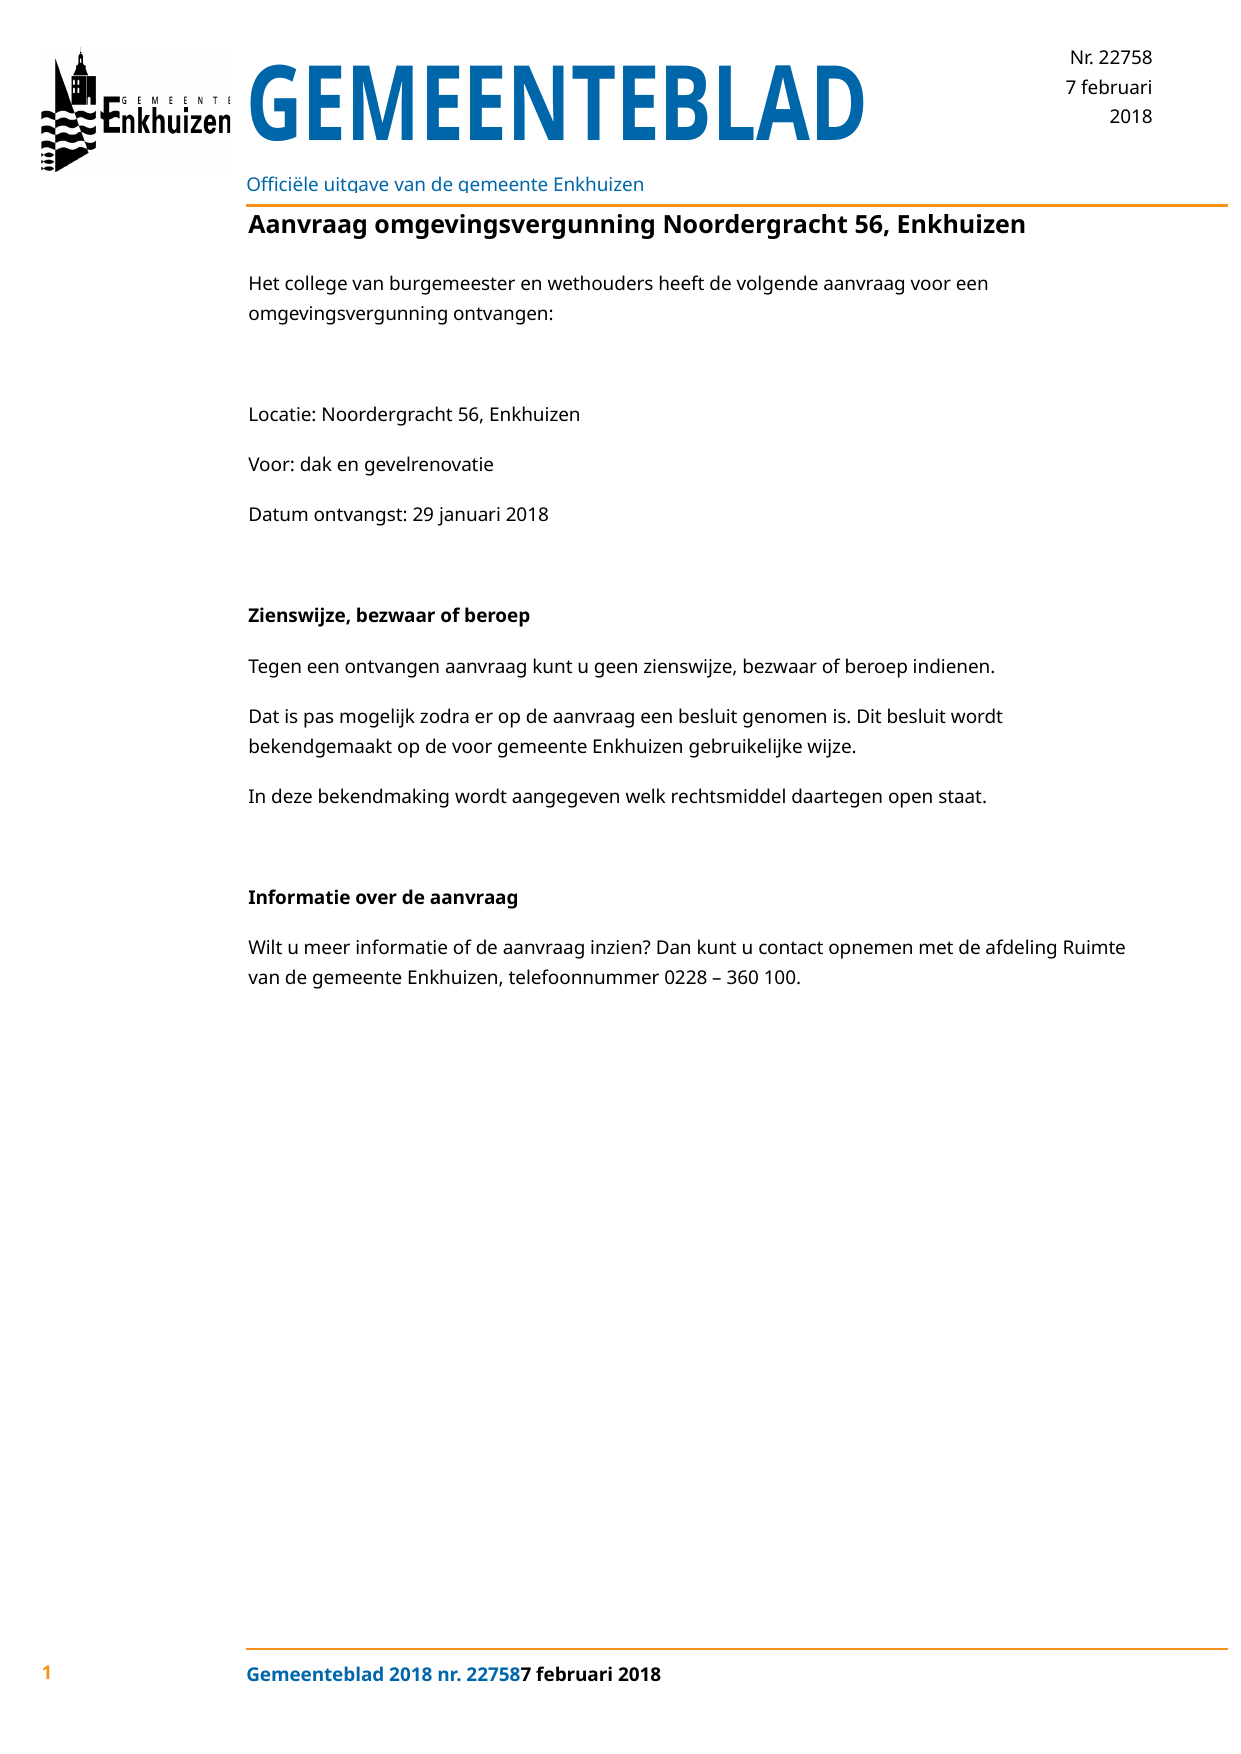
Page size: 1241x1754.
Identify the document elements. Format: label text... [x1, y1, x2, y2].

text Voor: dak en gevelrenovatie [248, 451, 1152, 477]
text Wilt u meer informatie of de aanvraag inzien? Dan kunt u contact opnemen met de afdeling Ruimte van de gemeente Enkhuizen, telefoonnummer 0228 – 360 100. [248, 934, 1152, 990]
text Het college van burgemeester en wethouders heeft de volgende aanvraag voor een omgevingsvergunning ontvangen: [248, 270, 1152, 326]
text Zienswijze, bezwaar of beroep [248, 602, 1152, 628]
text Tegen een ontvangen aanvraag kunt u geen zienswijze, bezwaar of beroep indienen. [248, 653, 1152, 678]
text In deze bekendmaking wordt aangegeven welk rechtsmiddel daartegen open staat. [248, 783, 1152, 809]
text Locatie: Noordergracht 56, Enkhuizen [248, 401, 1152, 426]
text Datum ontvangst: 29 januari 2018 [248, 502, 1152, 527]
text Dat is pas mogelijk zodra er op de aanvraag een besluit genomen is. Dit besluit wordt bekendgemaakt op de voor gemeente Enkhuizen gebruikelijke wijze. [248, 703, 1152, 758]
picture [41, 47, 231, 172]
text Aanvraag omgevingsvergunning Noordergracht 56, Enkhuizen [248, 207, 1152, 241]
text Informatie over de aanvraag [248, 884, 1152, 910]
